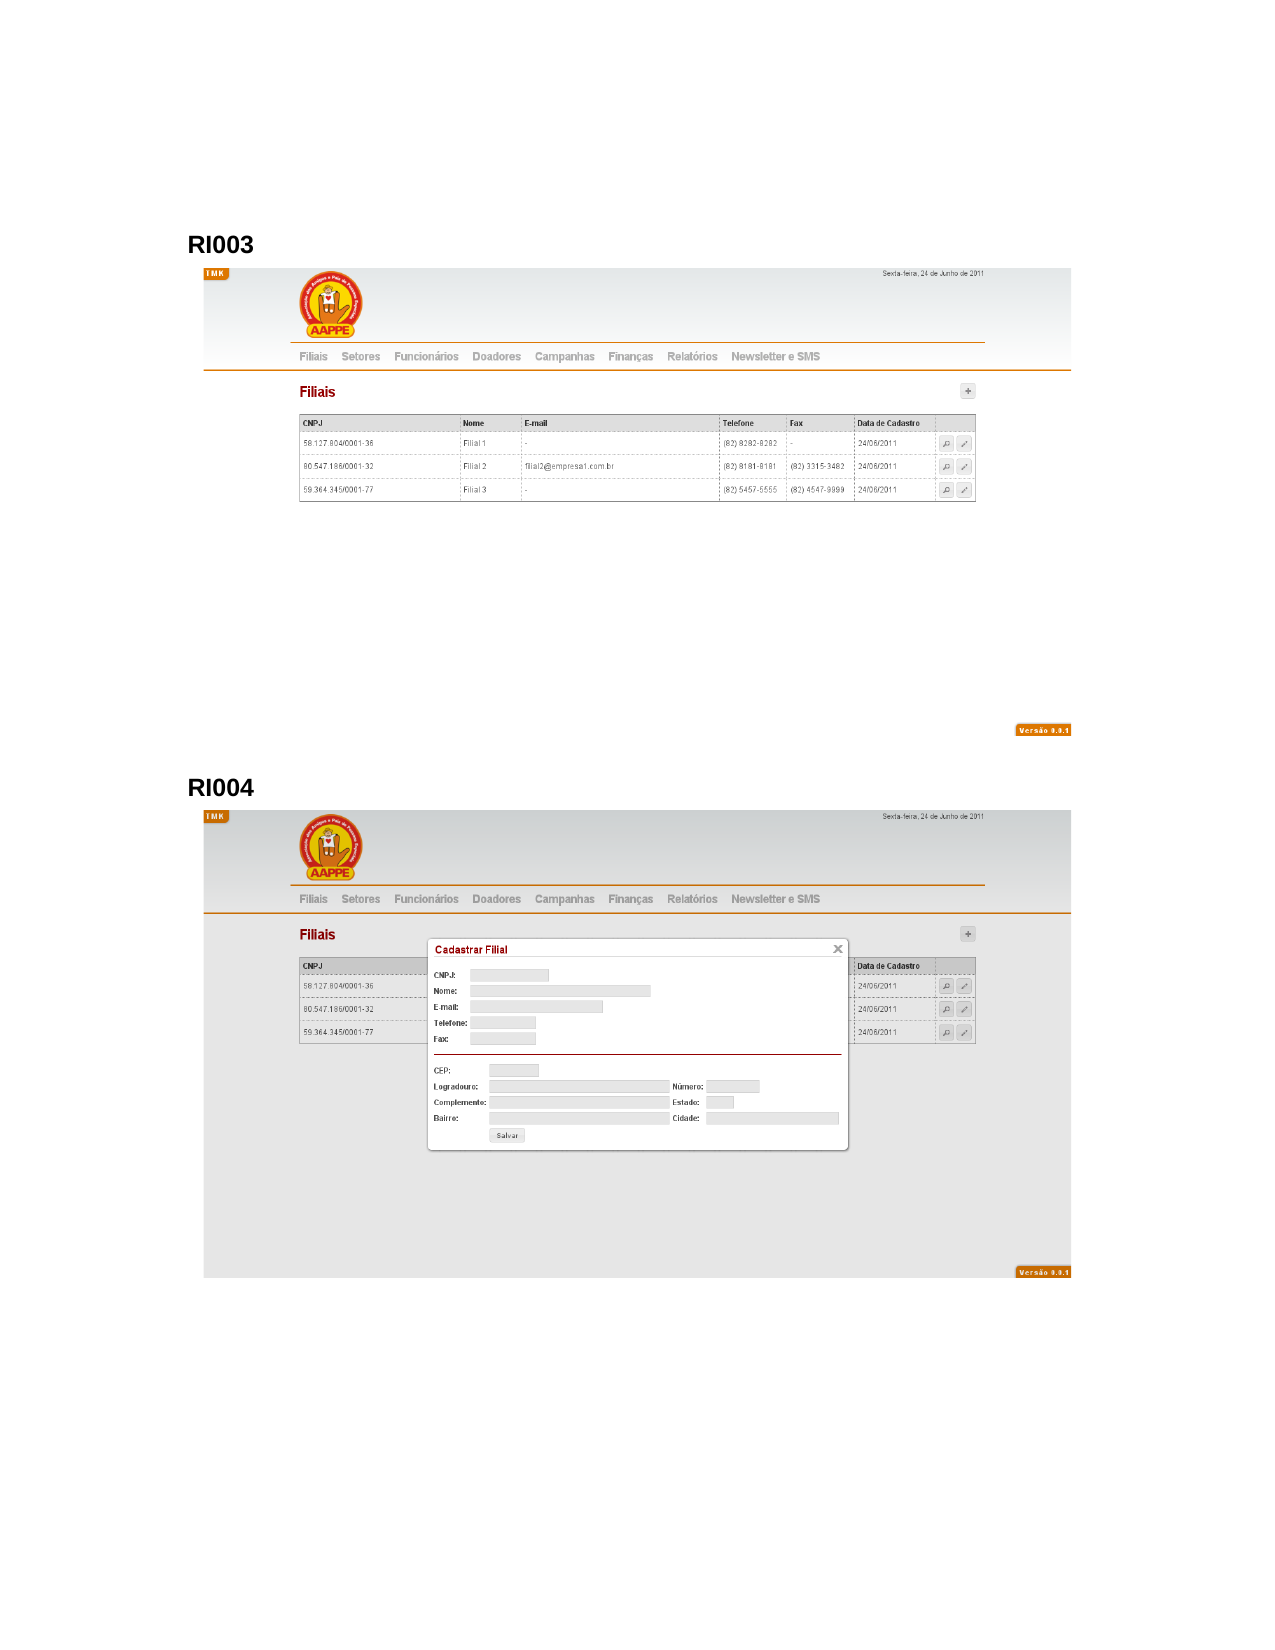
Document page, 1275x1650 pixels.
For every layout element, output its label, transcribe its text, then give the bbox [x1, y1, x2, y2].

text RI004 [187, 773, 1088, 802]
picture [203, 268, 1072, 736]
text RI003 [187, 230, 1088, 259]
picture [203, 810, 1072, 1278]
